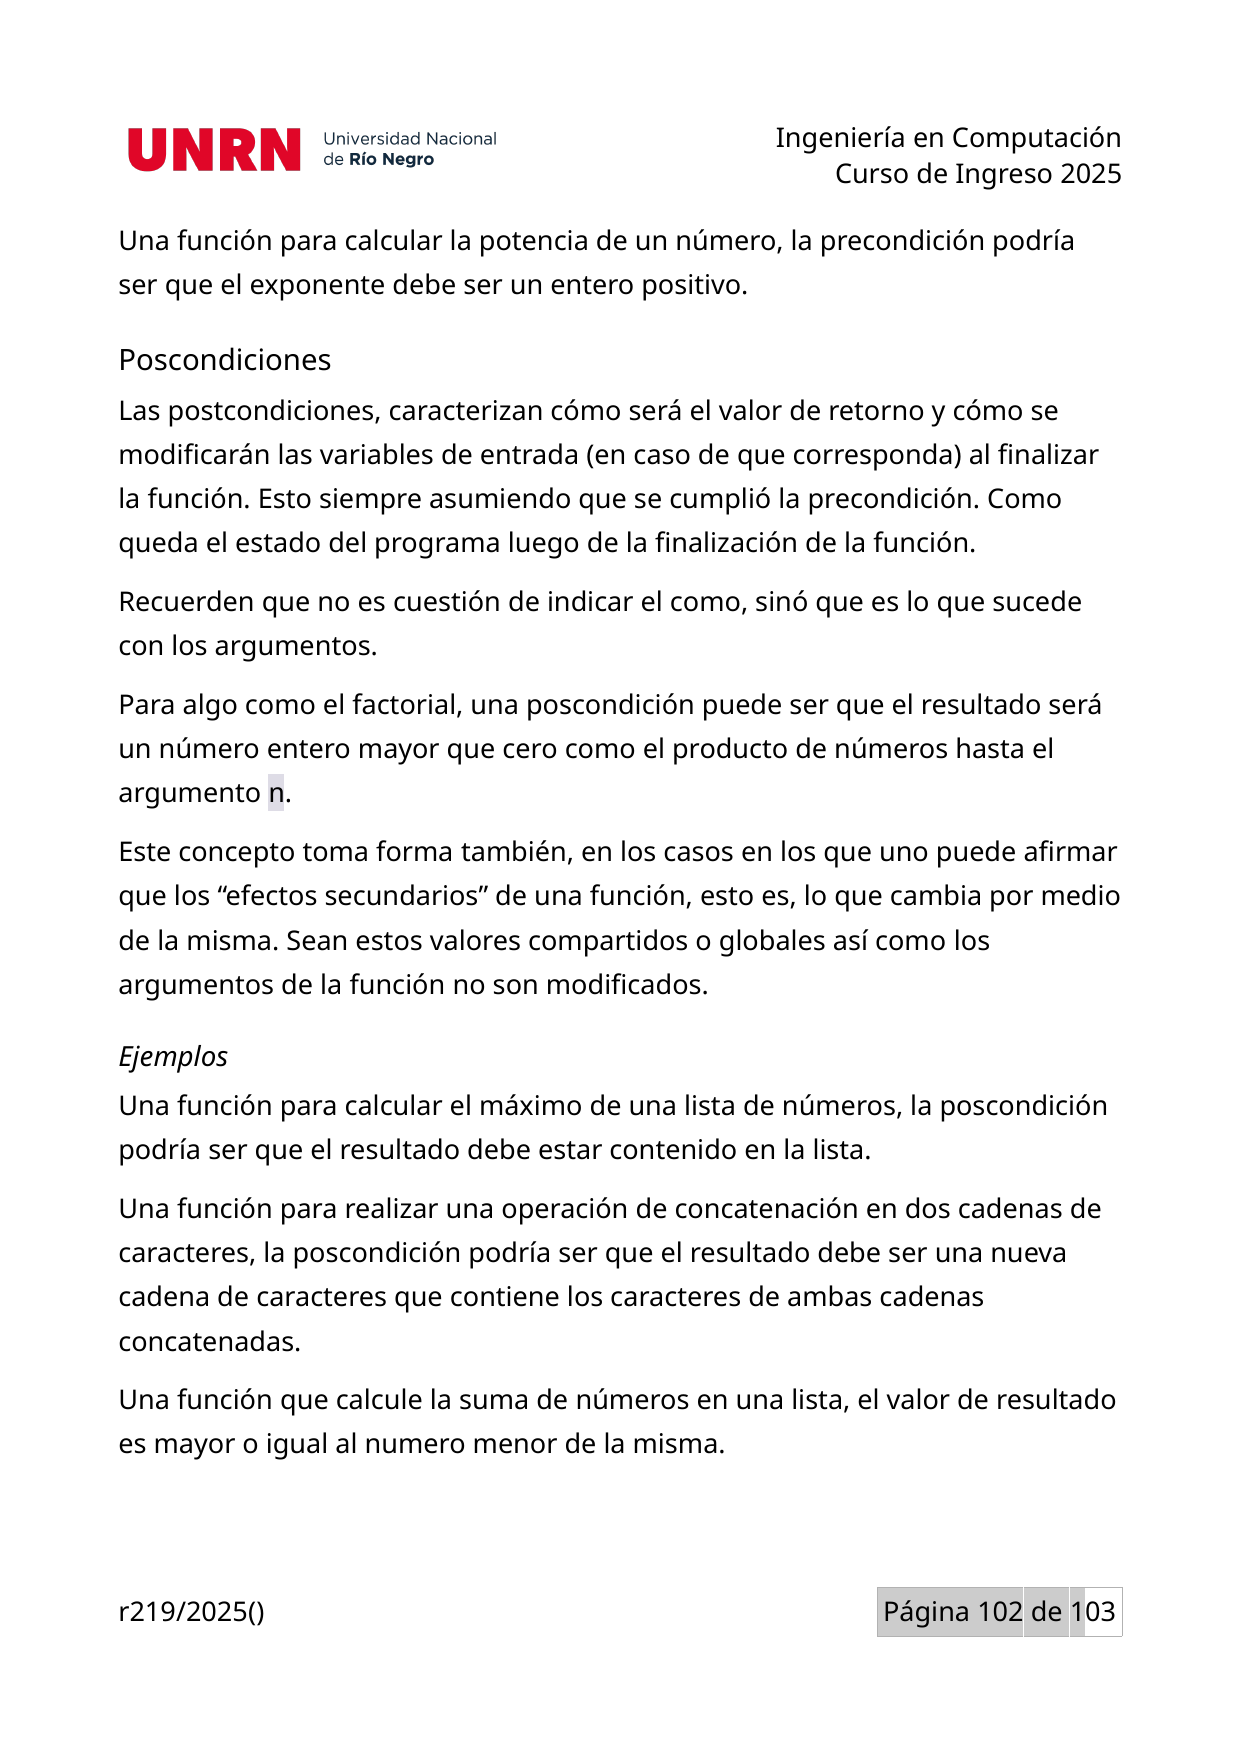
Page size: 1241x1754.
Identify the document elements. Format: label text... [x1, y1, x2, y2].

text Las postcondiciones, caracterizan cómo será el valor de retorno y cómo se modificarán las variables de entrada (en caso de que corresponda) al finalizar la función. Esto siempre asumiendo que se cumplió la precondición. Como queda el estado del programa luego de la finalización de la función. [118, 391, 1122, 561]
text Una función para realizar una operación de concatenación en dos cadenas de caracteres, la poscondición podría ser que el resultado debe ser una nueva cadena de caracteres que contiene los caracteres de ambas cadenas concatenadas. [118, 1189, 1122, 1359]
subtitle Poscondiciones [118, 339, 1122, 379]
text Este concepto toma forma también, en los casos en los que uno puede afirmar que los “efectos secundarios” de una función, esto es, lo que cambia por medio de la misma. Sean estos valores compartidos o globales así como los argumentos de la función no son modificados. [118, 833, 1122, 1002]
text Una función para calcular la potencia de un número, la precondición podría ser que el exponente debe ser un entero positivo. [118, 221, 1122, 302]
subtitle Ejemplos [118, 1036, 1122, 1074]
text Una función que calcule la suma de números en una lista, el valor de resultado es mayor o igual al numero menor de la misma. [118, 1381, 1122, 1462]
text Para algo como el factorial, una poscondición puede ser que el resultado será un número entero mayor que cero como el producto de números hasta el argumento n. [118, 686, 1122, 811]
text Recuerden que no es cuestión de indicar el como, sinó que es lo que sucede con los argumentos. [118, 583, 1122, 664]
text Una función para calcular el máximo de una lista de números, la poscondición podría ser que el resultado debe estar contenido en la lista. [118, 1087, 1122, 1168]
picture [118, 118, 505, 180]
